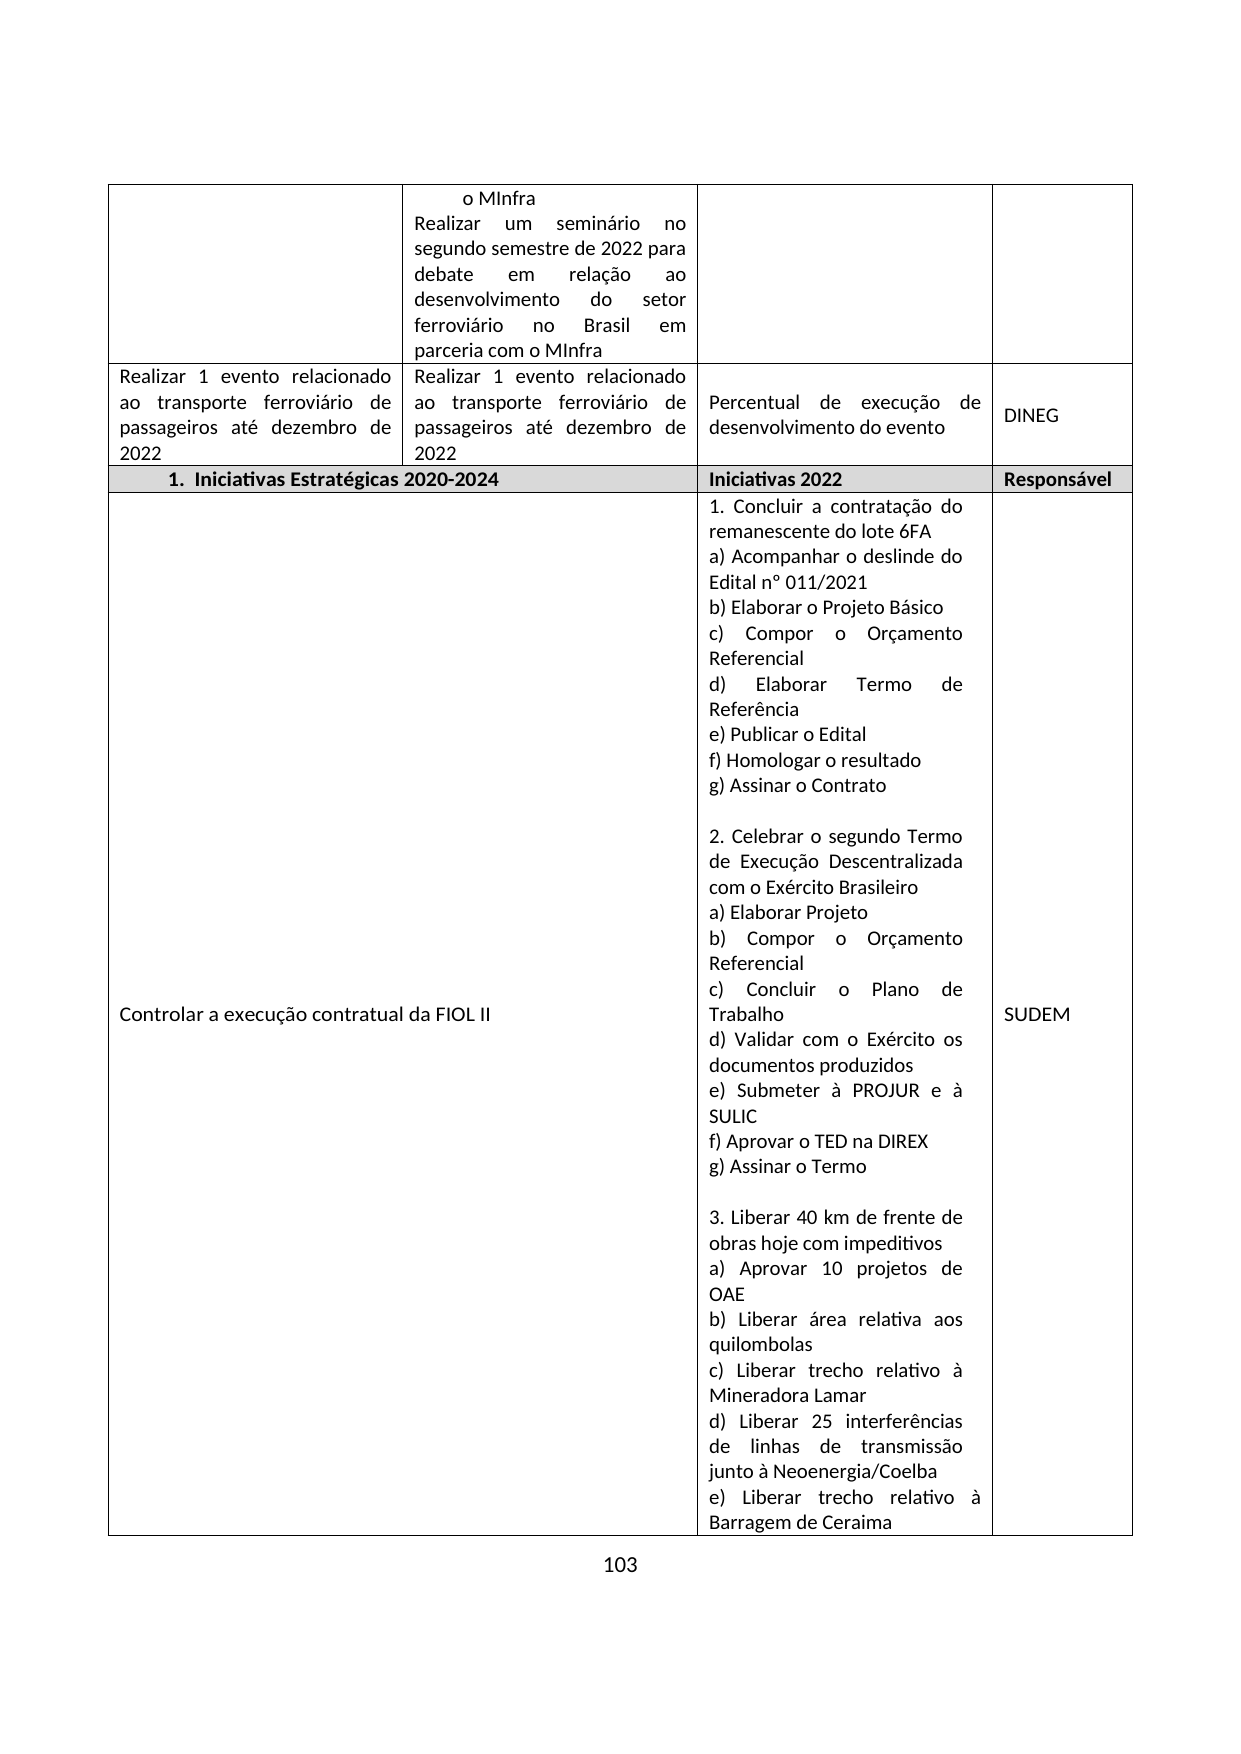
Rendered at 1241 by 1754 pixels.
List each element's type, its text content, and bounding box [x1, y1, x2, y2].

table_cell Realizar 1 evento relacionado ao transporte ferroviário de passageiros até dezembro de 2022 [403, 364, 697, 465]
table_cell Controlar a execução contratual da FIOL II [109, 493, 697, 1535]
table_cell Iniciativas Estratégicas 2020-2024 [109, 466, 697, 492]
table_cell Realizar 1 evento relacionado ao transporte ferroviário de passageiros até dezembro de 2022 [109, 364, 402, 465]
table_cell Iniciativas 2022 [698, 466, 992, 492]
table_cell Percentual de execução de desenvolvimento do evento [698, 364, 992, 465]
table_cell SUDEM [993, 493, 1132, 1535]
table_cell o MInfra Realizar um seminário no segundo semestre de 2022 para debate em relação ao desenvolvimento do setor ferroviário no Brasil em parceria com o MInfra [403, 185, 697, 363]
table_cell [993, 185, 1132, 363]
table_cell [109, 185, 402, 363]
table_cell Responsável [993, 466, 1132, 492]
table_cell DINEG [993, 364, 1132, 465]
table_cell [698, 185, 992, 363]
table_cell 1. Concluir a contratação do remanescente do lote 6FA a) Acompanhar o deslinde do Edital nº 011/2021 b) Elaborar o Projeto Básico c) Compor o Orçamento Referencial d) Elaborar Termo de Referência e) Publicar o Edital f) Homologar o resultado g) Assinar o Contrato 2. Celebrar o segundo Termo de Execução Descentralizada com o Exército Brasileiro a) Elaborar Projeto b) Compor o Orçamento Referencial c) Concluir o Plano de Trabalho d) Validar com o Exército os documentos produzidos e) Submeter à PROJUR e à SULIC f) Aprovar o TED na DIREX g) Assinar o Termo 3. Liberar 40 km de frente de obras hoje com impeditivos a) Aprovar 10 projetos de OAE b) Liberar área relativa aos quilombolas c) Liberar trecho relativo à Mineradora Lamar d) Liberar 25 interferências de linhas de transmissão junto à Neoenergia/Coelba e) Liberar trecho relativo à Barragem de Ceraima [698, 493, 992, 1535]
